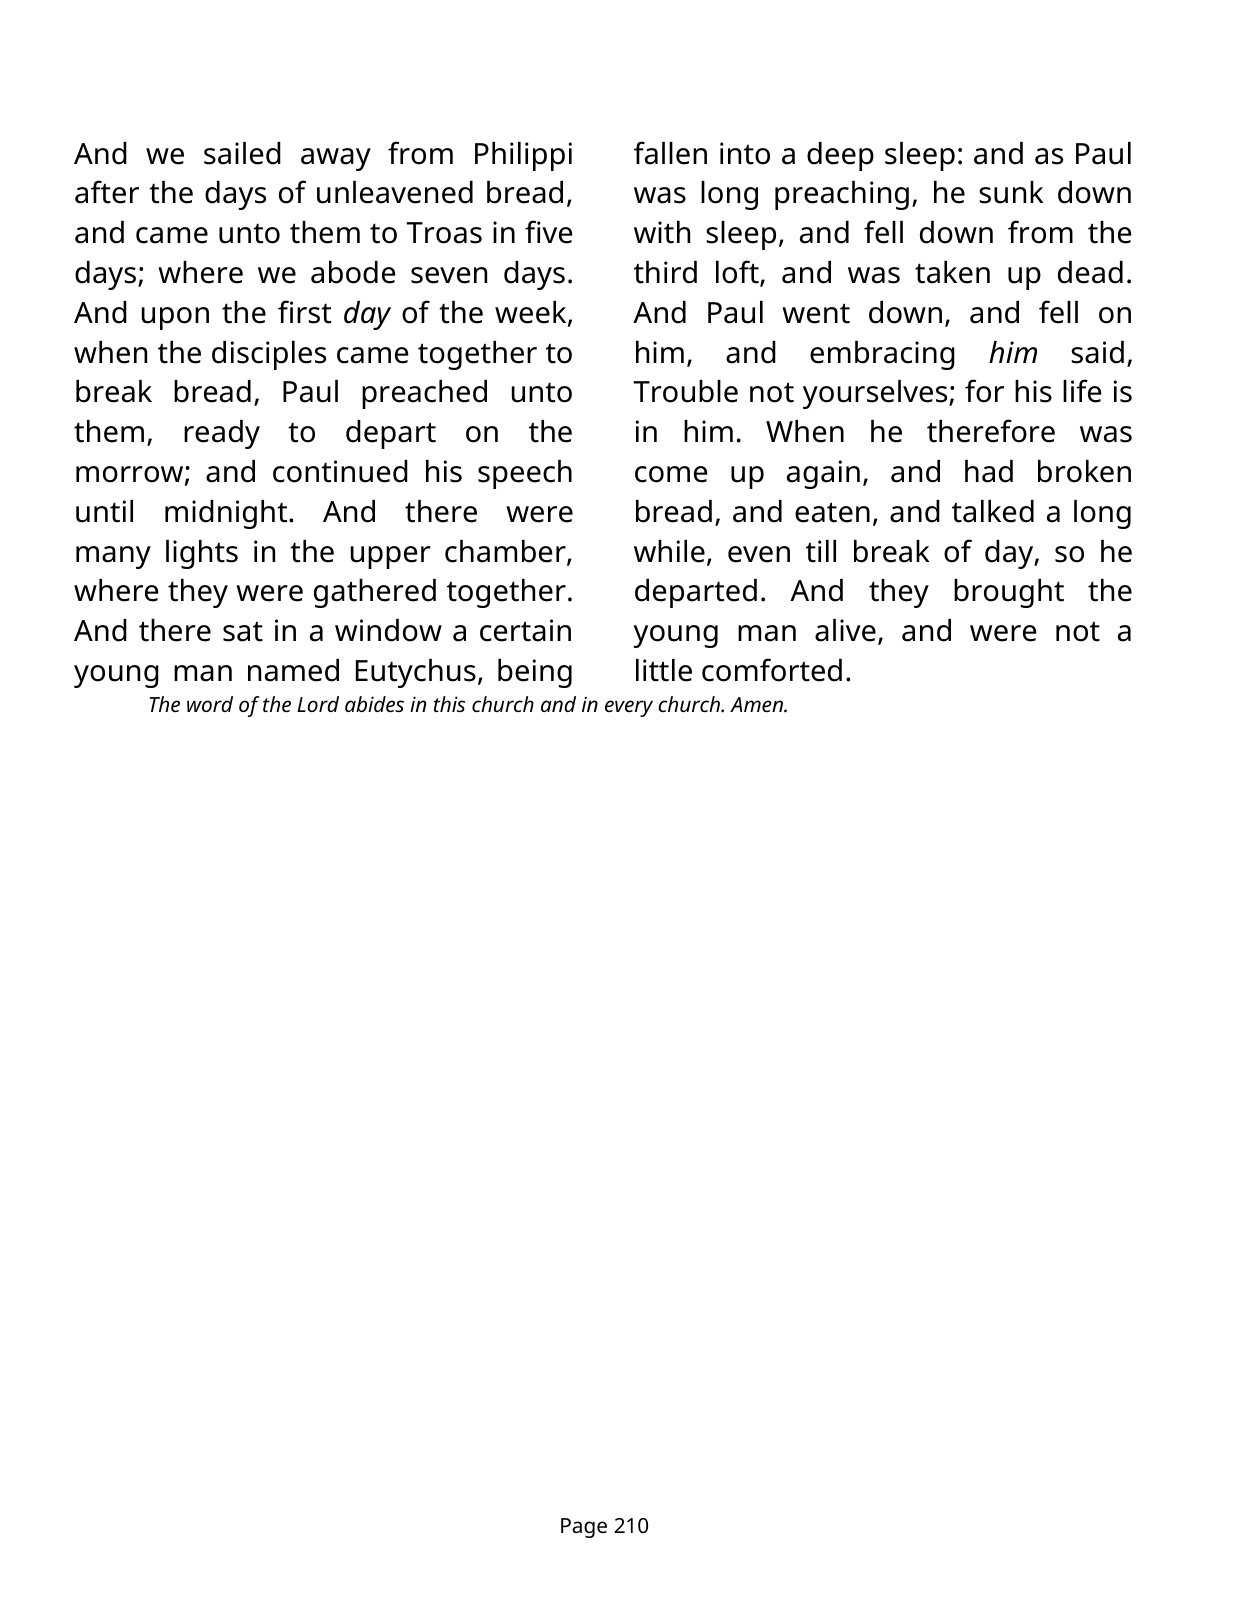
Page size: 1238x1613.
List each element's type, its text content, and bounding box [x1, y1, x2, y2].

text fallen into a deep sleep: and as Paul was long preaching, he sunk down with sleep, and fell down from the third loft, and was taken up dead. And Paul went down, and fell on him, and embracing him said, Trouble not yourselves; for his life is in him. When he therefore was come up again, and had broken bread, and eaten, and talked a long while, even till break of day, so he departed. And they brought the young man alive, and were not a little comforted. [633, 133, 1134, 690]
text And we sailed away from Philippi after the days of unleavened bread, and came unto them to Troas in five days; where we abode seven days. And upon the first day of the week, when the disciples came together to break bread, Paul preached unto them, ready to depart on the morrow; and continued his speech until midnight. And there were many lights in the upper chamber, where they were gathered together. And there sat in a window a certain young man named Eutychus, being [74, 133, 574, 690]
text The word of the Lord abides in this church and in every church. Amen. [74, 690, 1134, 718]
